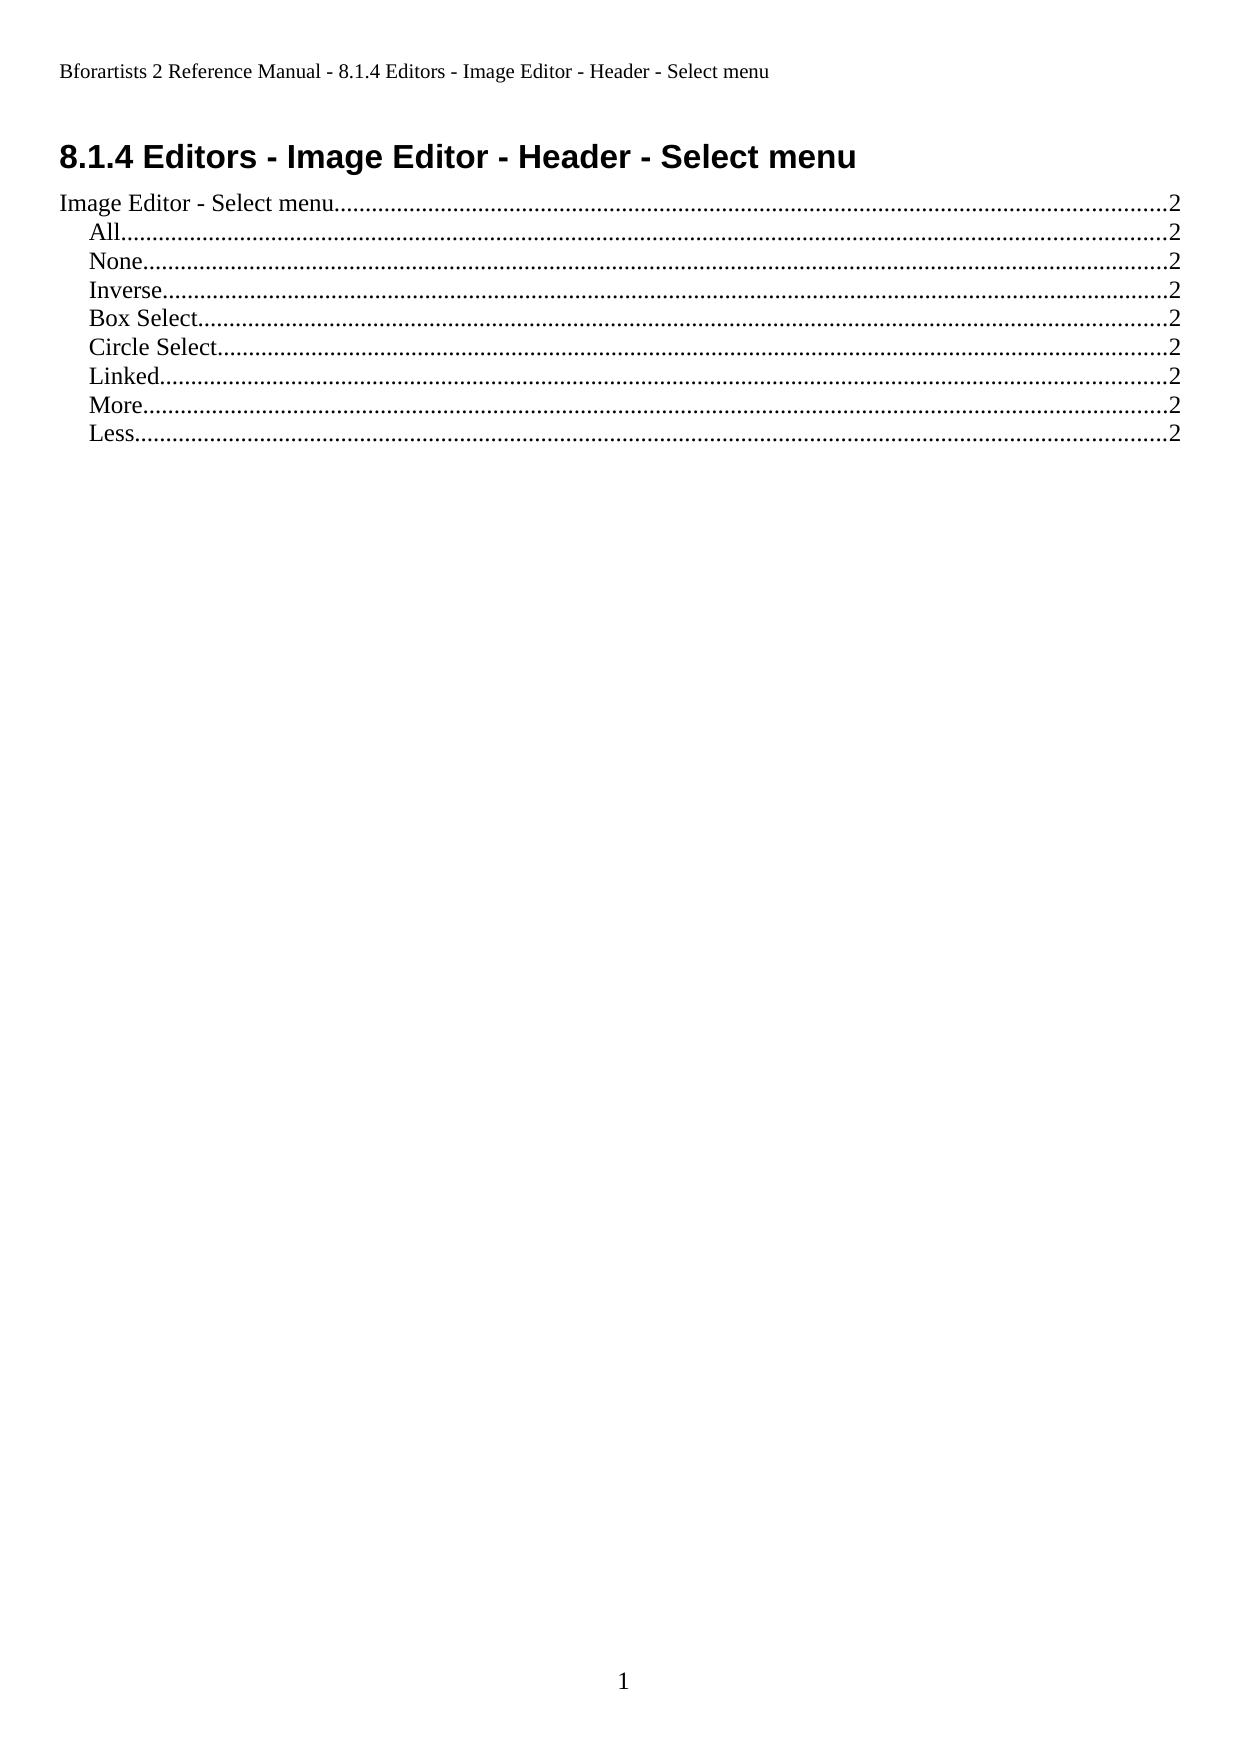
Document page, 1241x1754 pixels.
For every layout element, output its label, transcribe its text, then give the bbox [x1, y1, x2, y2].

text All 2 [88, 217, 1181, 246]
text Image Editor - Select menu 2 [59, 188, 1181, 217]
text Less 2 [88, 418, 1181, 447]
text Linked 2 [88, 361, 1181, 390]
text More 2 [88, 390, 1181, 418]
text None 2 [88, 246, 1181, 275]
text Circle Select 2 [88, 332, 1181, 361]
subtitle 8.1.4 Editors - Image Editor - Header - Select menu [59, 138, 1181, 176]
text Box Select 2 [88, 303, 1181, 332]
text Inverse 2 [88, 275, 1181, 303]
